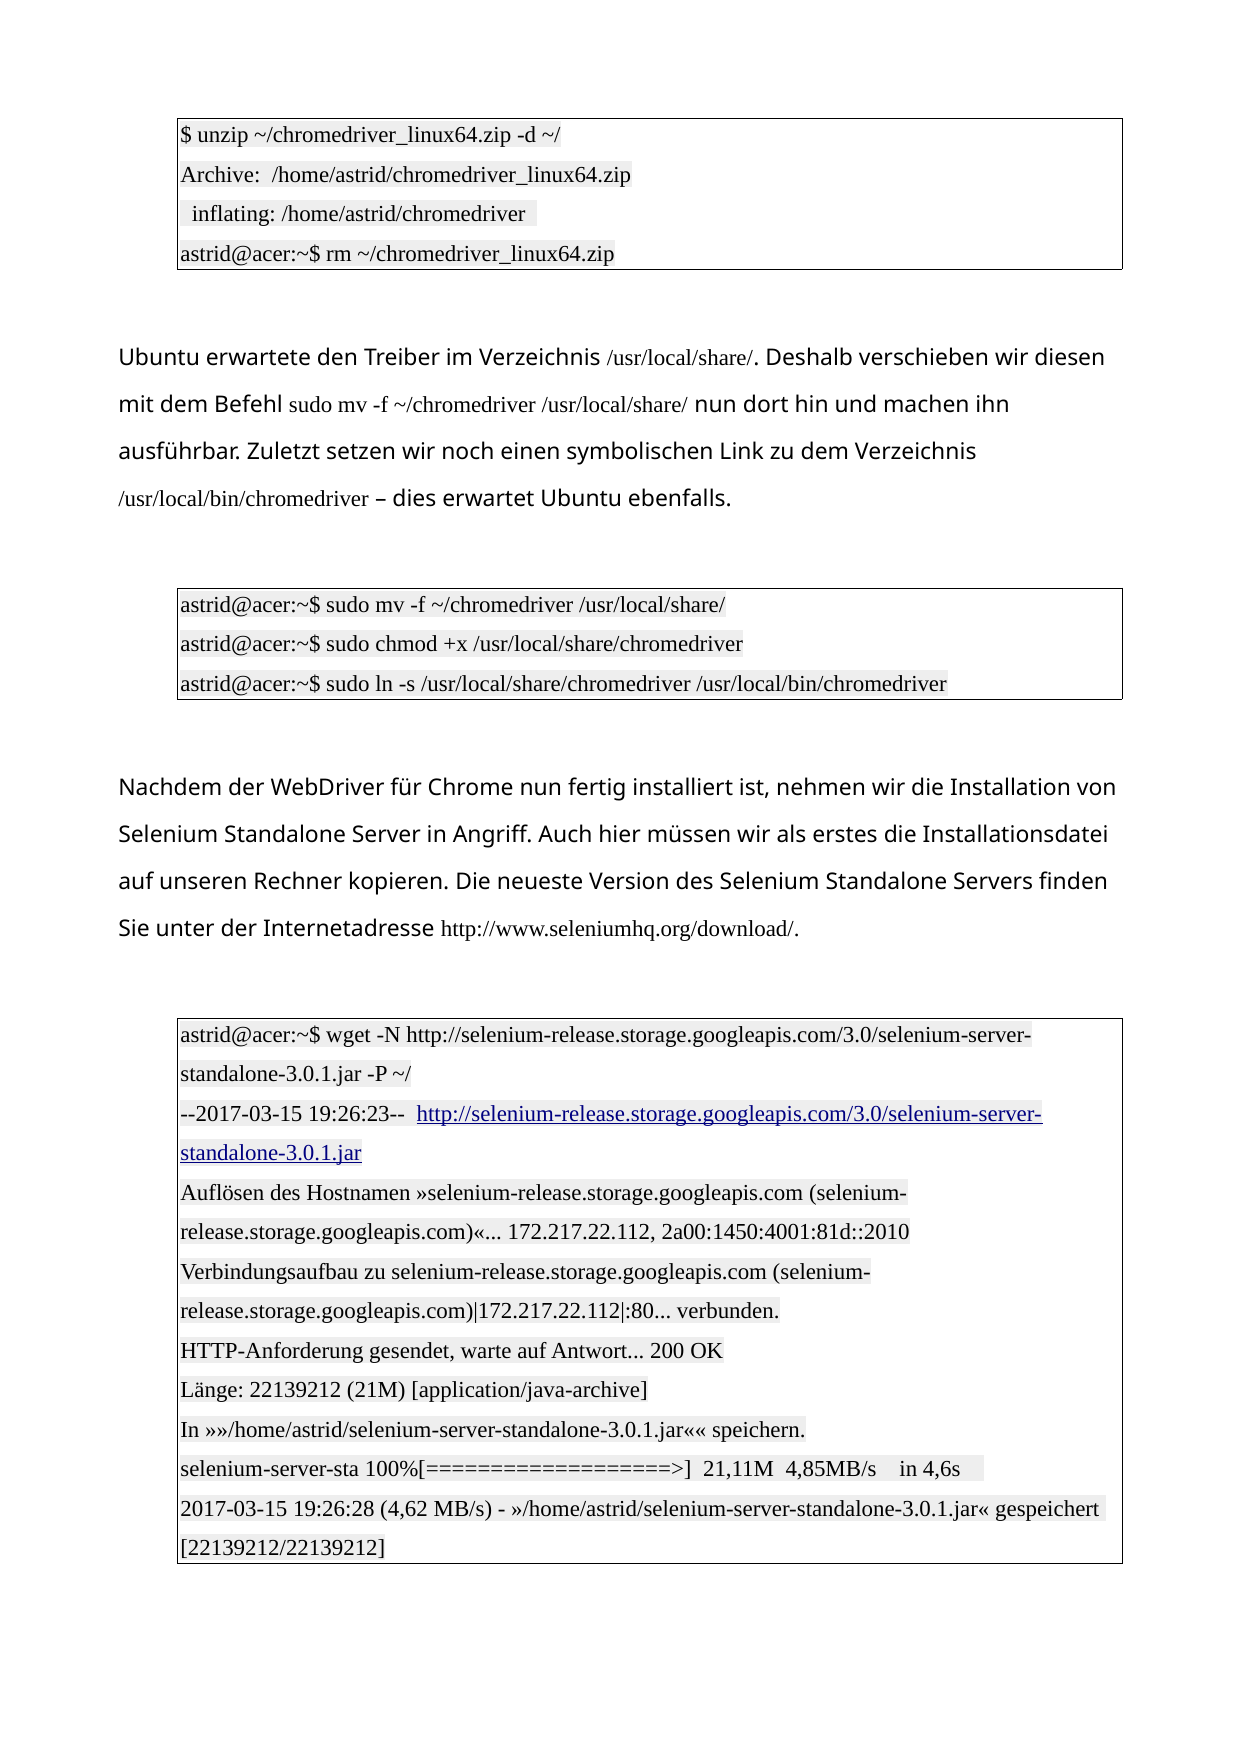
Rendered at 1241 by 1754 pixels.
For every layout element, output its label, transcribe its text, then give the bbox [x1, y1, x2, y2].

text astrid@acer:~$ sudo mv -f ~/chromedriver /usr/local/share/ astrid@acer:~$ sudo chmod +x /usr/local/share/chromedriver astrid@acer:~$ sudo ln -s /usr/local/share/chromedriver /usr/local/bin/chromedriver [178, 589, 1122, 699]
text Nachdem der WebDriver für Chrome nun fertig installiert ist, nehmen wir die Installation von Selenium Standalone Server in Angriff. Auch hier müssen wir als erstes die Installationsdatei auf unseren Rechner kopieren. Die neueste Version des Selenium Standalone Servers finden Sie unter der Internetadresse http://www.seleniumhq.org/download/. [118, 771, 1122, 943]
text $ unzip ~/chromedriver_linux64.zip -d ~/ Archive: /home/astrid/chromedriver_linux64.zip inflating: /home/astrid/chromedriver astrid@acer:~$ rm ~/chromedriver_linux64.zip [178, 119, 1122, 269]
text astrid@acer:~$ wget -N http://selenium-release.storage.googleapis.com/3.0/selenium-server-standalone-3.0.1.jar -P ~/ --2017-03-15 19:26:23-- http://selenium-release.storage.googleapis.com/3.0/selenium-server-standalone-3.0.1.jar Auflösen des Hostnamen »selenium-release.storage.googleapis.com (selenium-release.storage.googleapis.com)«... 172.217.22.112, 2a00:1450:4001:81d::2010 Verbindungsaufbau zu selenium-release.storage.googleapis.com (selenium-release.storage.googleapis.com)|172.217.22.112|:80... verbunden. HTTP-Anforderung gesendet, warte auf Antwort... 200 OK Länge: 22139212 (21M) [application/java-archive] In »»/home/astrid/selenium-server-standalone-3.0.1.jar«« speichern. selenium-server-sta 100%[===================>] 21,11M 4,85MB/s in 4,6s 2017-03-15 19:26:28 (4,62 MB/s) - »/home/astrid/selenium-server-standalone-3.0.1.jar« gespeichert [22139212/22139212] [178, 1019, 1122, 1563]
text Ubuntu erwartete den Treiber im Verzeichnis /usr/local/share/. Deshalb verschieben wir diesen mit dem Befehl sudo mv -f ~/chromedriver /usr/local/share/ nun dort hin und machen ihn ausführbar. Zuletzt setzen wir noch einen symbolischen Link zu dem Verzeichnis /usr/local/bin/chromedriver – dies erwartet Ubuntu ebenfalls. [118, 341, 1122, 513]
